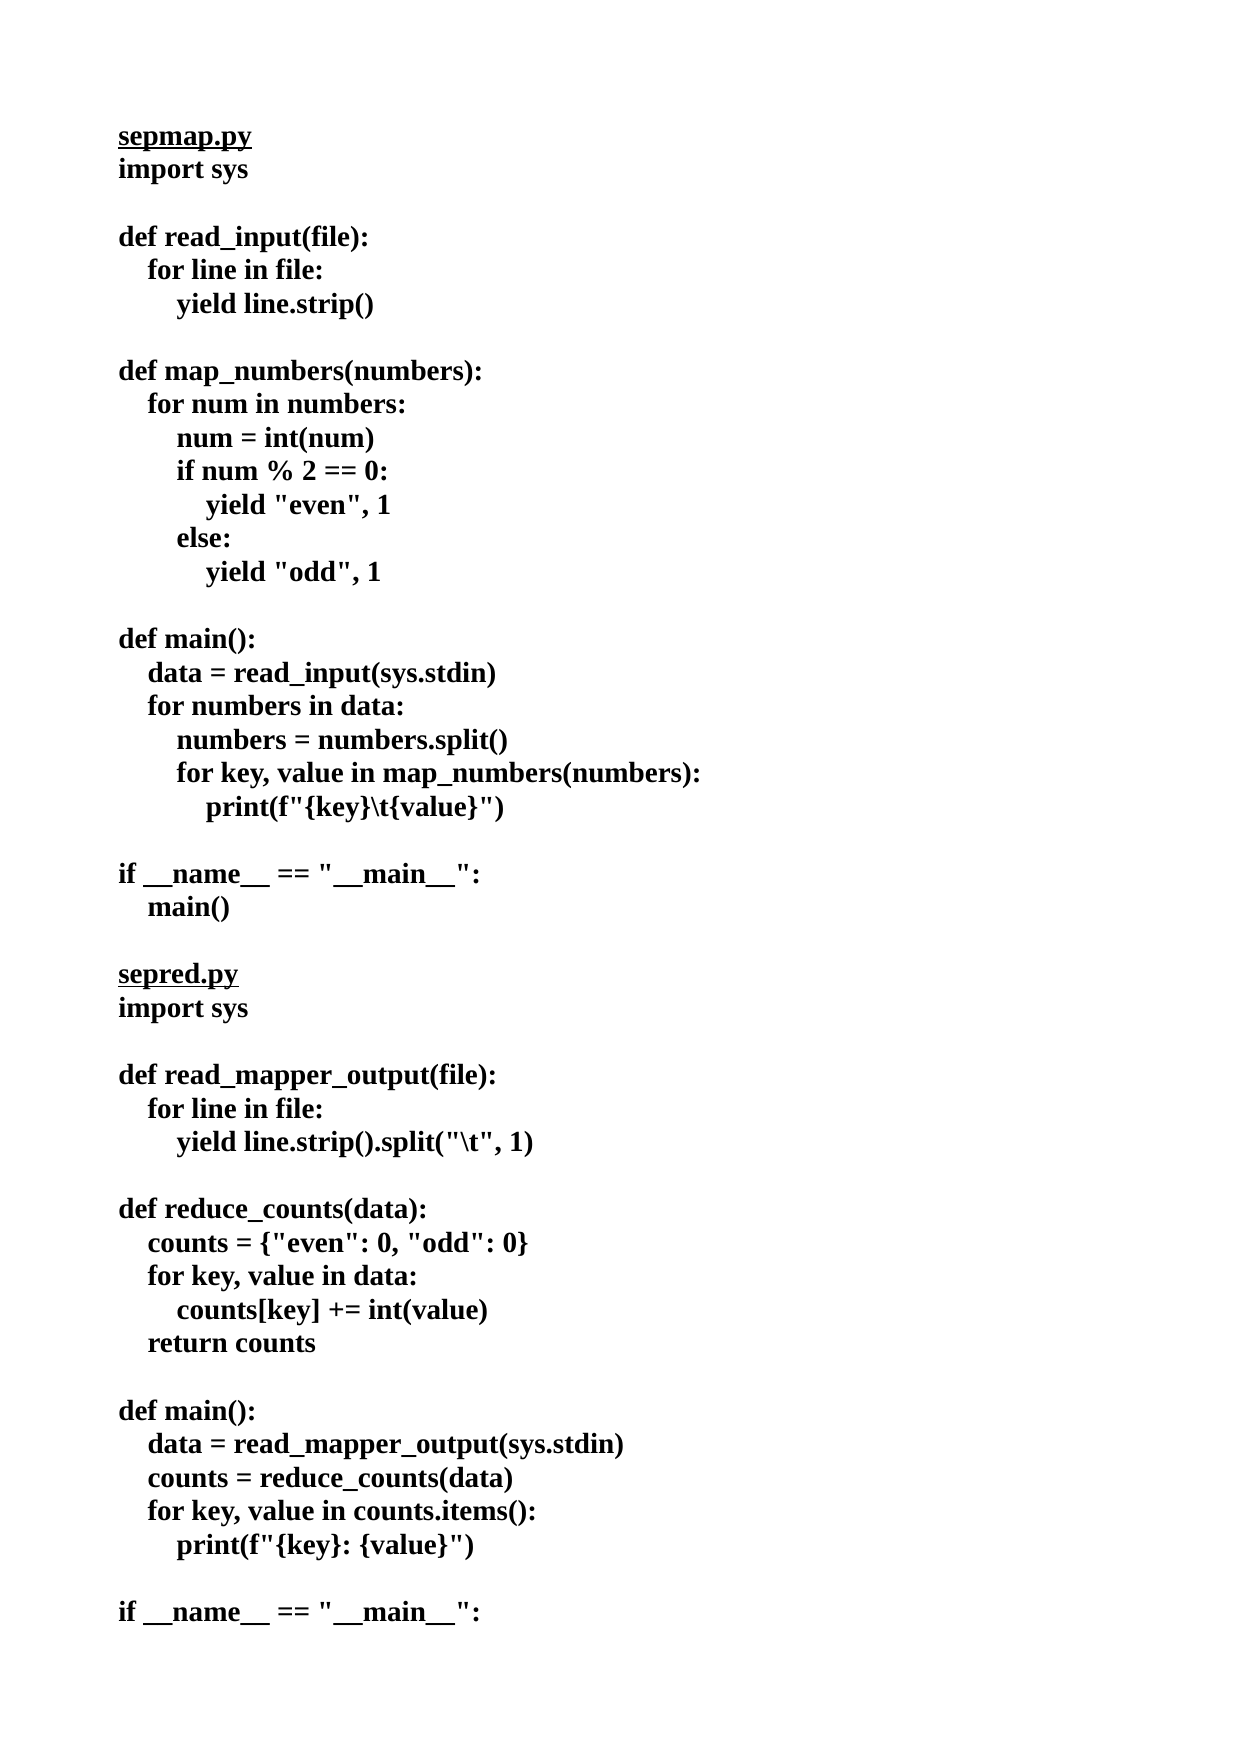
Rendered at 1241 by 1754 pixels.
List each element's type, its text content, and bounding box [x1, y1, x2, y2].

text numbers = numbers.split() [118, 722, 1122, 755]
text sepred.py [118, 957, 1122, 990]
text main() [118, 889, 1122, 923]
text for key, value in map_numbers(numbers): [118, 755, 1122, 789]
text num = int(num) [118, 420, 1122, 453]
text for num in numbers: [118, 386, 1122, 420]
text def read_mapper_output(file): [118, 1057, 1122, 1091]
text data = read_input(sys.stdin) [118, 655, 1122, 688]
text def map_numbers(numbers): [118, 353, 1122, 386]
text counts[key] += int(value) [118, 1292, 1122, 1326]
text sepmap.py [118, 118, 1122, 152]
text counts = reduce_counts(data) [118, 1460, 1122, 1493]
text else: [118, 521, 1122, 554]
text def read_input(file): [118, 219, 1122, 252]
text for line in file: [118, 1091, 1122, 1124]
text return counts [118, 1326, 1122, 1359]
text counts = {"even": 0, "odd": 0} [118, 1225, 1122, 1258]
text for numbers in data: [118, 688, 1122, 722]
text print(f"{key}: {value}") [118, 1527, 1122, 1560]
text yield line.strip() [118, 286, 1122, 319]
text print(f"{key}\t{value}") [118, 789, 1122, 822]
text import sys [118, 152, 1122, 185]
text if num % 2 == 0: [118, 453, 1122, 487]
text data = read_mapper_output(sys.stdin) [118, 1426, 1122, 1460]
text if __name__ == "__main__": [118, 1594, 1122, 1627]
text import sys [118, 990, 1122, 1024]
text def reduce_counts(data): [118, 1191, 1122, 1225]
text if __name__ == "__main__": [118, 856, 1122, 889]
text for key, value in data: [118, 1258, 1122, 1292]
text for key, value in counts.items(): [118, 1493, 1122, 1527]
text yield "odd", 1 [118, 554, 1122, 588]
text def main(): [118, 1393, 1122, 1426]
text for line in file: [118, 252, 1122, 286]
text def main(): [118, 621, 1122, 655]
text yield "even", 1 [118, 487, 1122, 521]
text yield line.strip().split("\t", 1) [118, 1124, 1122, 1158]
